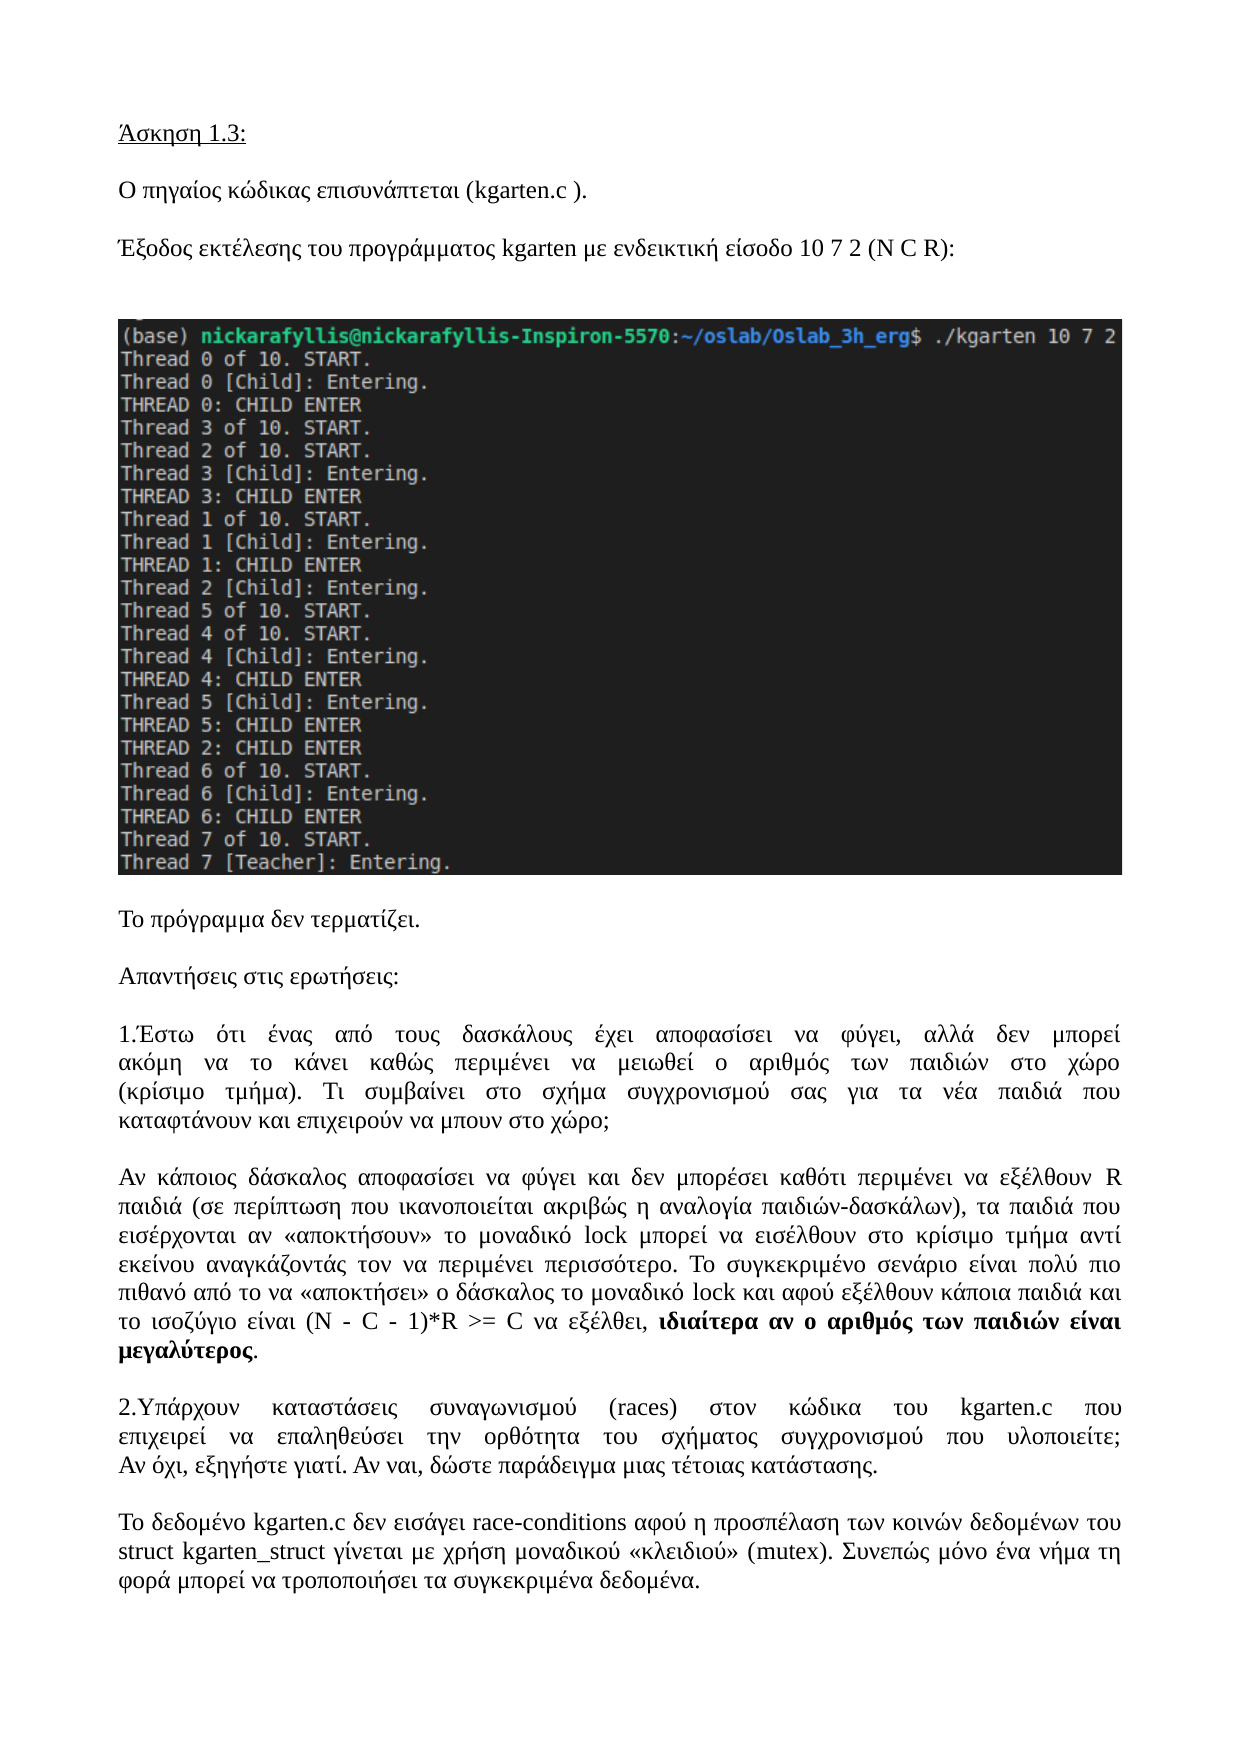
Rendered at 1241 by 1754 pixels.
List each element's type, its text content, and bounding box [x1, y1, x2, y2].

text Έξοδος εκτέλεσης του προγράμματος kgarten με ενδεικτική είσοδο 10 7 2 (N C R): [118, 233, 1122, 262]
picture [118, 319, 1123, 875]
text Το δεδομένο kgarten.c δεν εισάγει race-conditions αφού η προσπέλαση των κοινών δεδομένων του struct kgarten_struct γίνεται με χρήση μοναδικού «κλειδιού» (mutex). Συνεπώς μόνο ένα νήμα τη φορά μπορεί να τροποποιήσει τα συγκεκριμένα δεδομένα. [118, 1507, 1122, 1594]
text Aπαντήσεις στις ερωτήσεις: [118, 961, 1122, 990]
text Ο πηγαίος κώδικας επισυνάπτεται (kgarten.c ). [118, 176, 1122, 204]
text Αν κάποιος δάσκαλος αποφασίσει να φύγει και δεν μπορέσει καθότι περιμένει να εξέλθουν R παιδιά (σε περίπτωση που ικανοποιείται ακριβώς η αναλογία παιδιών-δασκάλων), τα παιδιά που εισέρχονται αν «αποκτήσουν» το μοναδικό lock μπορεί να εισέλθουν στο κρίσιμο τμήμα αντί εκείνου αναγκάζοντάς τον να περιμένει περισσότερο. Το συγκεκριμένο σενάριο είναι πολύ πιο πιθανό από το να «αποκτήσει» ο δάσκαλος το μοναδικό lock και αφού εξέλθουν κάποια παιδιά και το ισοζύγιο είναι (Ν - C - 1)*R >= C να εξέλθει, ιδιαίτερα αν ο αριθμός των παιδιών είναι μεγαλύτερος. [118, 1162, 1122, 1364]
text Άσκηση 1.3: [118, 118, 1122, 147]
text Το πρόγραμμα δεν τερματίζει. [118, 904, 1122, 932]
text 2.Υπάρχουν καταστάσεις συναγωνισμού (races) στον κώδικα του kgarten.c που επιχειρεί να επαληθεύσει την ορθότητα του σχήματος συγχρονισμού που υλοποιείτε; Αν όχι, εξηγήστε γιατί. Αν ναι, δώστε παράδειγμα μιας τέτοιας κατάστασης. [118, 1392, 1122, 1479]
text 1.Έστω ότι ένας από τους δασκάλους έχει αποφασίσει να φύγει, αλλά δεν μπορεί ακόμη να το κάνει καθώς περιμένει να μειωθεί ο αριθμός των παιδιών στο χώρο (κρίσιμο τμήμα). Τι συμβαίνει στο σχήμα συγχρονισμού σας για τα νέα παιδιά που καταφτάνουν και επιχειρούν να μπουν στο χώρο; [118, 1019, 1122, 1134]
